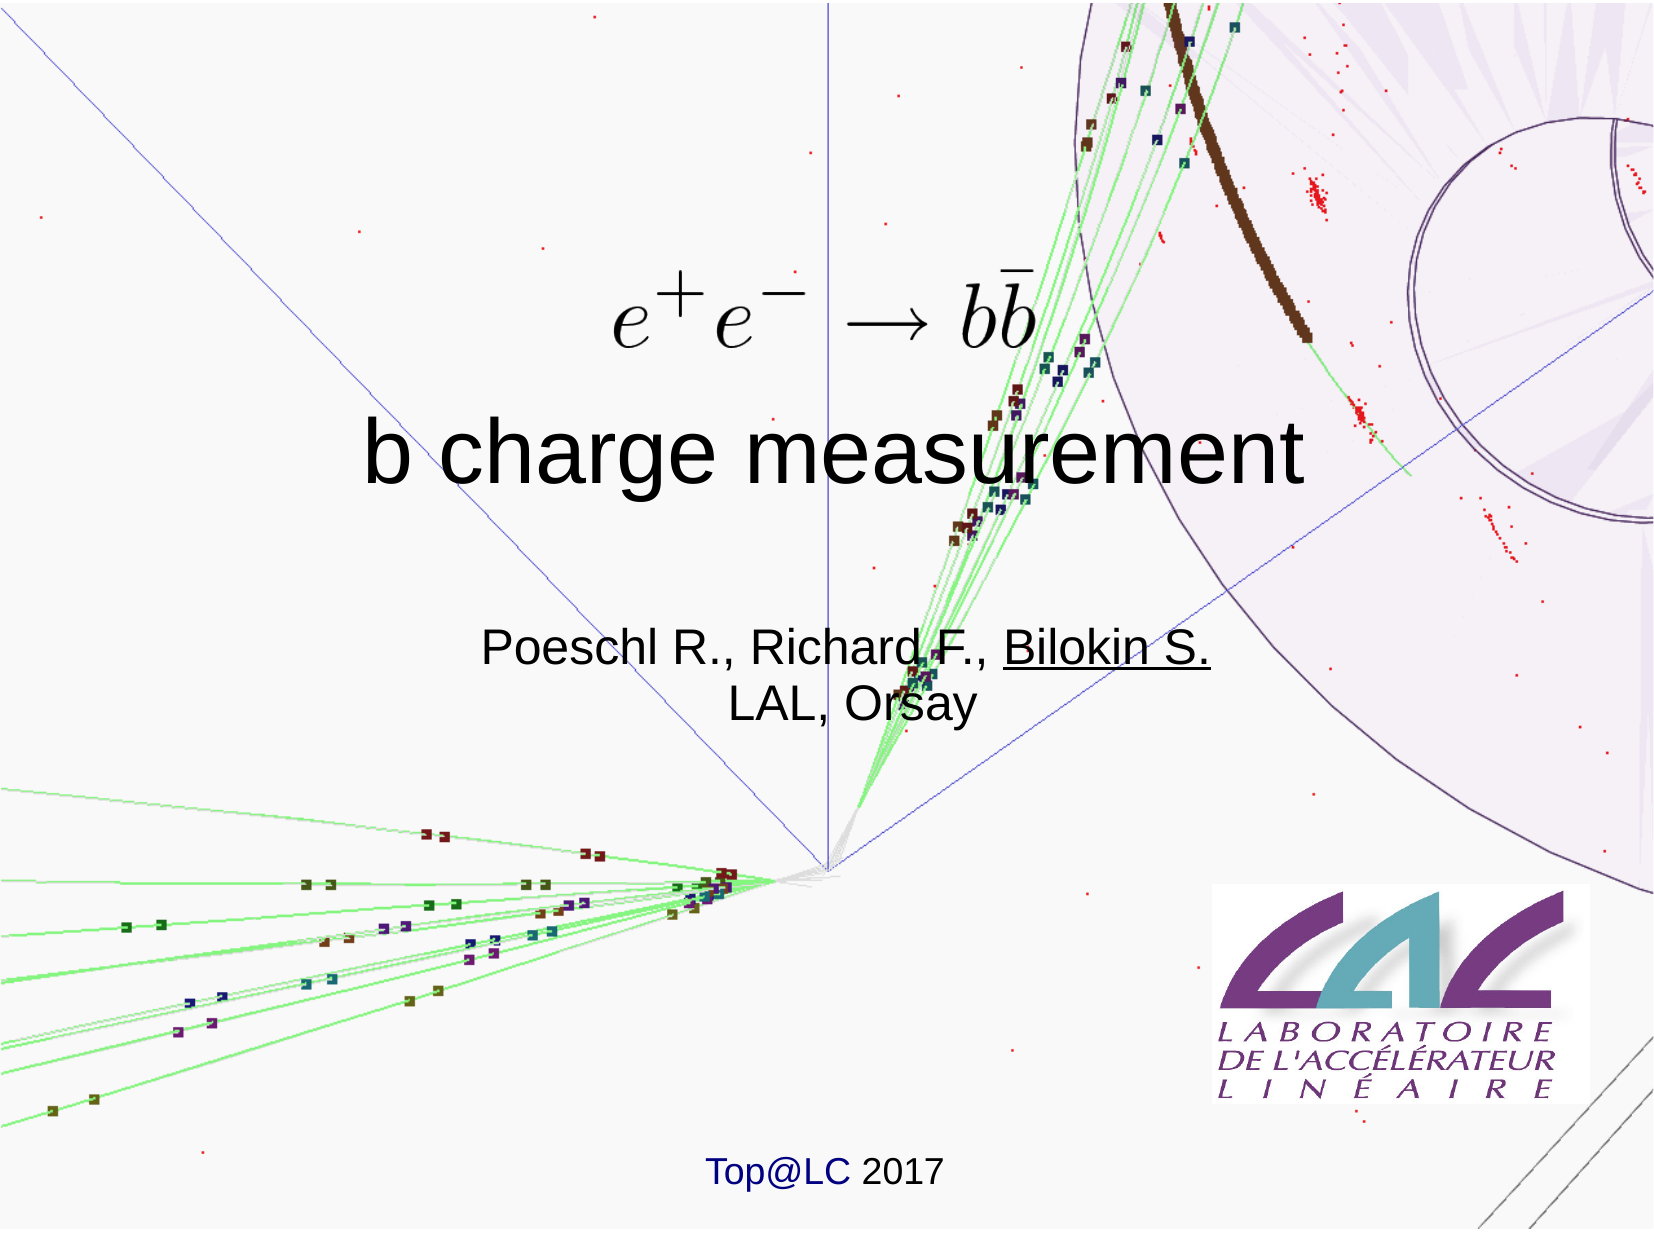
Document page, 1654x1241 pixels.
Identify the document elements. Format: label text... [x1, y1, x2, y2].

title b charge measurement [90, 347, 1579, 556]
picture [0, 3, 1654, 1229]
text_box Top@LC 2017 [510, 1143, 1141, 1201]
text_box [82, 645, 1571, 1025]
subtitle Poeschl R., Richard F., Bilokin S. LAL, Orsay [386, 610, 1306, 645]
